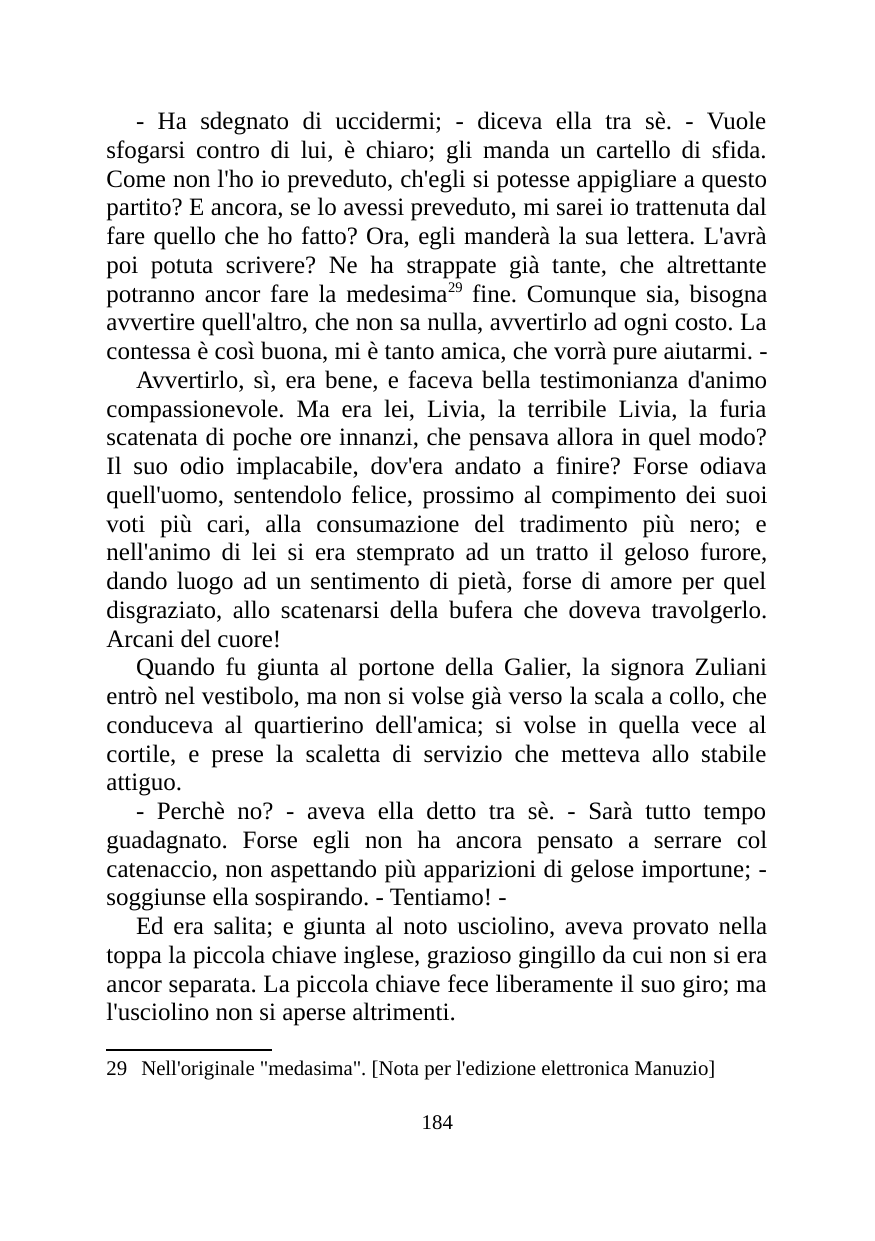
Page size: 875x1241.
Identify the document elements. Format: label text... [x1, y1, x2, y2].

text Avvertirlo, sì, era bene, e faceva bella testimonianza d'animo compassionevole. Ma era lei, Livia, la terribile Livia, la furia scatenata di poche ore innanzi, che pensava allora in quel modo? Il suo odio implacabile, dov'era andato a finire? Forse odiava quell'uomo, sentendolo felice, prossimo al compimento dei suoi voti più cari, alla consumazione del tradimento più nero; e nell'animo di lei si era stemprato ad un tratto il geloso furore, dando luogo ad un sentimento di pietà, forse di amore per quel disgraziato, allo scatenarsi della bufera che doveva travolgerlo. Arcani del cuore! [106, 365, 768, 652]
text Quando fu giunta al portone della Galier, la signora Zuliani entrò nel vestibolo, ma non si volse già verso la scala a collo, che conduceva al quartierino dell'amica; si volse in quella vece al cortile, e prese la scaletta di servizio che metteva allo stabile attiguo. [106, 652, 768, 796]
text - Perchè no? - aveva ella detto tra sè. - Sarà tutto tempo guadagnato. Forse egli non ha ancora pensato a serrare col catenaccio, non aspettando più apparizioni di gelose importune; - soggiunse ella sospirando. - Tentiamo! - [106, 796, 768, 911]
text - Ha sdegnato di uccidermi; - diceva ella tra sè. - Vuole sfogarsi contro di lui, è chiaro; gli manda un cartello di sfida. Come non l'ho io preveduto, ch'egli si potesse appigliare a questo partito? E ancora, se lo avessi preveduto, mi sarei io trattenuta dal fare quello che ho fatto? Ora, egli manderà la sua lettera. L'avrà poi potuta scrivere? Ne ha strappate già tante, che altrettante potranno ancor fare la medesima fine. Comunque sia, bisogna avvertire quell'altro, che non sa nulla, avvertirlo ad ogni costo. La contessa è così buona, mi è tanto amica, che vorrà pure aiutarmi. - [106, 106, 768, 365]
text Nell'originale "medasima". [Nota per l'edizione elettronica Manuzio] [106, 1056, 768, 1080]
text Ed era salita; e giunta al noto usciolino, aveva provato nella toppa la piccola chiave inglese, grazioso gingillo da cui non si era ancor separata. La piccola chiave fece liberamente il suo giro; ma l'usciolino non si aperse altrimenti. [106, 911, 768, 1026]
